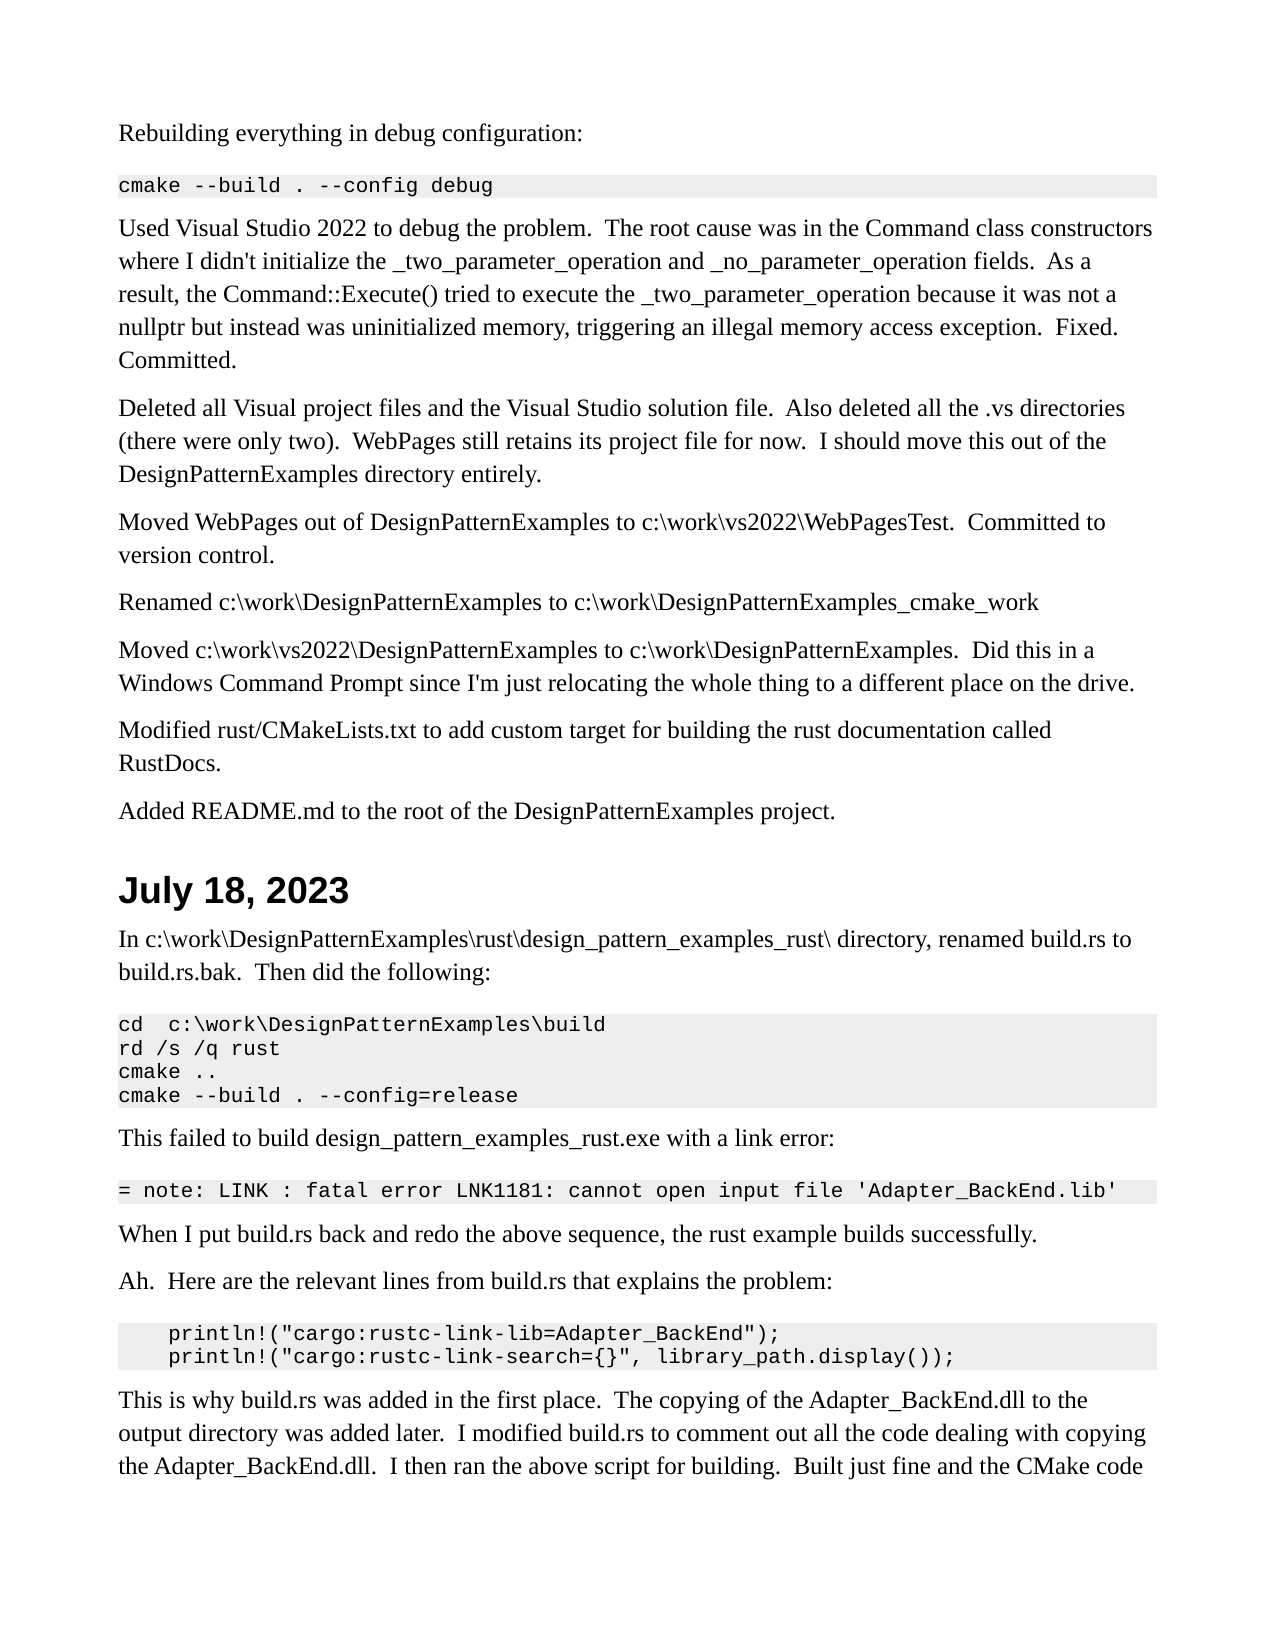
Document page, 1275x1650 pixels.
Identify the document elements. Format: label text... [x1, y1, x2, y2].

text println!("cargo:rustc-link-lib=Adapter_BackEnd"); [118, 1323, 1157, 1347]
text Moved WebPages out of DesignPatternExamples to c:\work\vs2022\WebPagesTest. Committed to version control. [118, 507, 1157, 568]
text Modified rust/CMakeLists.txt to add custom target for building the rust documentation called RustDocs. [118, 716, 1157, 777]
text Added README.md to the root of the DesignPatternExamples project. [118, 796, 1157, 825]
text Renamed c:\work\DesignPatternExamples to c:\work\DesignPatternExamples_cmake_work [118, 587, 1157, 616]
text Moved c:\work\vs2022\DesignPatternExamples to c:\work\DesignPatternExamples. Did this in a Windows Command Prompt since I'm just relocating the whole thing to a different place on the drive. [118, 635, 1157, 697]
text This failed to build design_pattern_examples_rust.exe with a link error: [118, 1123, 1157, 1152]
text Ah. Here are the relevant lines from build.rs that explains the problem: [118, 1266, 1157, 1295]
subtitle July 18, 2023 [118, 869, 1157, 912]
text cd c:\work\DesignPatternExamples\build [118, 1014, 1157, 1038]
text cmake --build . --config=release [118, 1085, 1157, 1108]
text cmake .. [118, 1061, 1157, 1085]
text println!("cargo:rustc-link-search={}", library_path.display()); [118, 1347, 1157, 1370]
text rd /s /q rust [118, 1038, 1157, 1061]
text Rebuilding everything in debug configuration: [118, 118, 1157, 147]
text When I put build.rs back and redo the above sequence, the rust example builds successfully. [118, 1219, 1157, 1247]
text This is why build.rs was added in the first place. The copying of the Adapter_BackEnd.dll to the output directory was added later. I modified build.rs to comment out all the code dealing with copying the Adapter_BackEnd.dll. I then ran the above script for building. Built just fine and the CMake code [118, 1385, 1157, 1480]
text In c:\work\DesignPatternExamples\rust\design_pattern_examples_rust\ directory, renamed build.rs to build.rs.bak. Then did the following: [118, 924, 1157, 986]
text Deleted all Visual project files and the Visual Studio solution file. Also deleted all the .vs directories (there were only two). WebPages still retains its project file for now. I should move this out of the DesignPatternExamples directory entirely. [118, 393, 1157, 488]
text Used Visual Studio 2022 to debug the problem. The root cause was in the Command class constructors where I didn't initialize the _two_parameter_operation and _no_parameter_operation fields. As a result, the Command::Execute() tried to execute the _two_parameter_operation because it was not a nullptr but instead was uninitialized memory, triggering an illegal memory access exception. Fixed. Committed. [118, 213, 1157, 374]
text cmake --build . --config debug [118, 175, 1157, 198]
text = note: LINK : fatal error LNK1181: cannot open input file 'Adapter_BackEnd.lib' [118, 1180, 1157, 1204]
